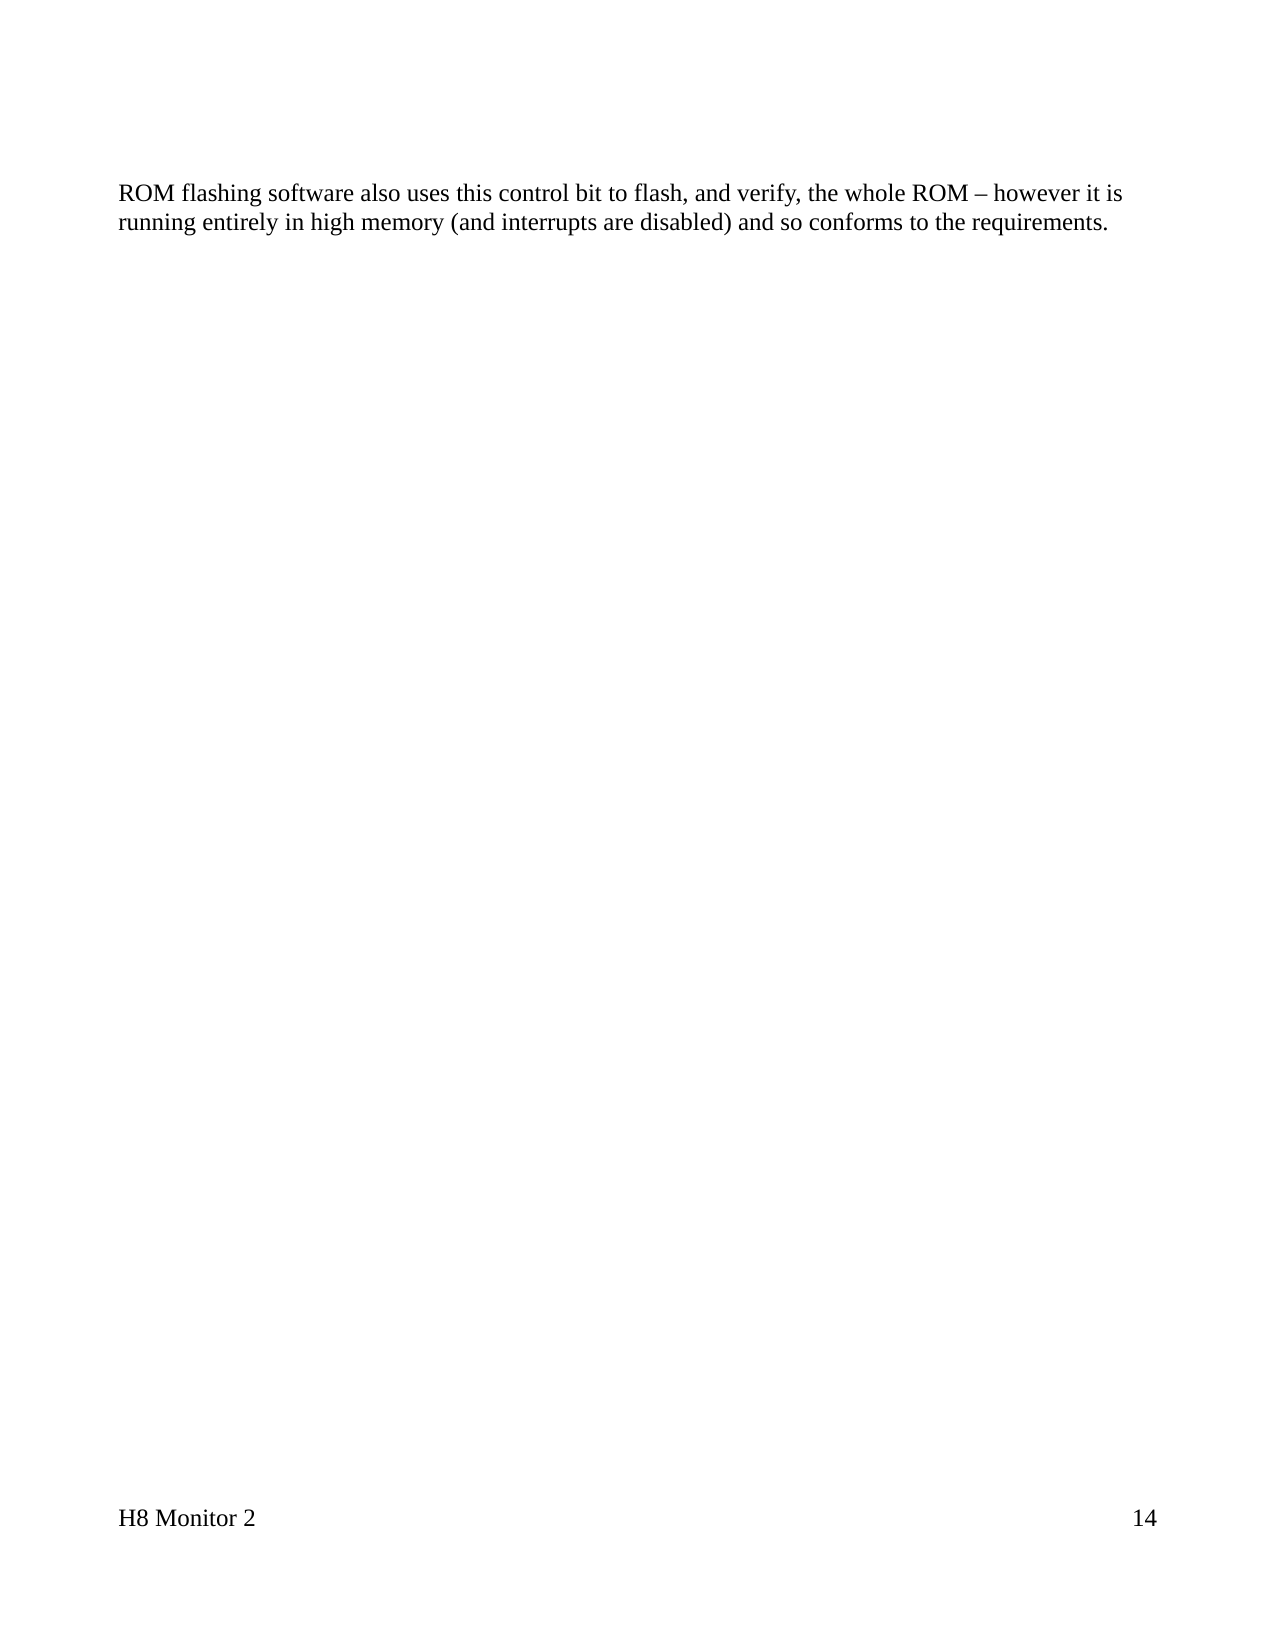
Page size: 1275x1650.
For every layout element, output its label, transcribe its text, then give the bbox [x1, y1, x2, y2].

text ROM flashing software also uses this control bit to flash, and verify, the whole ROM – however it is running entirely in high memory (and interrupts are disabled) and so conforms to the requirements. [118, 178, 1157, 236]
